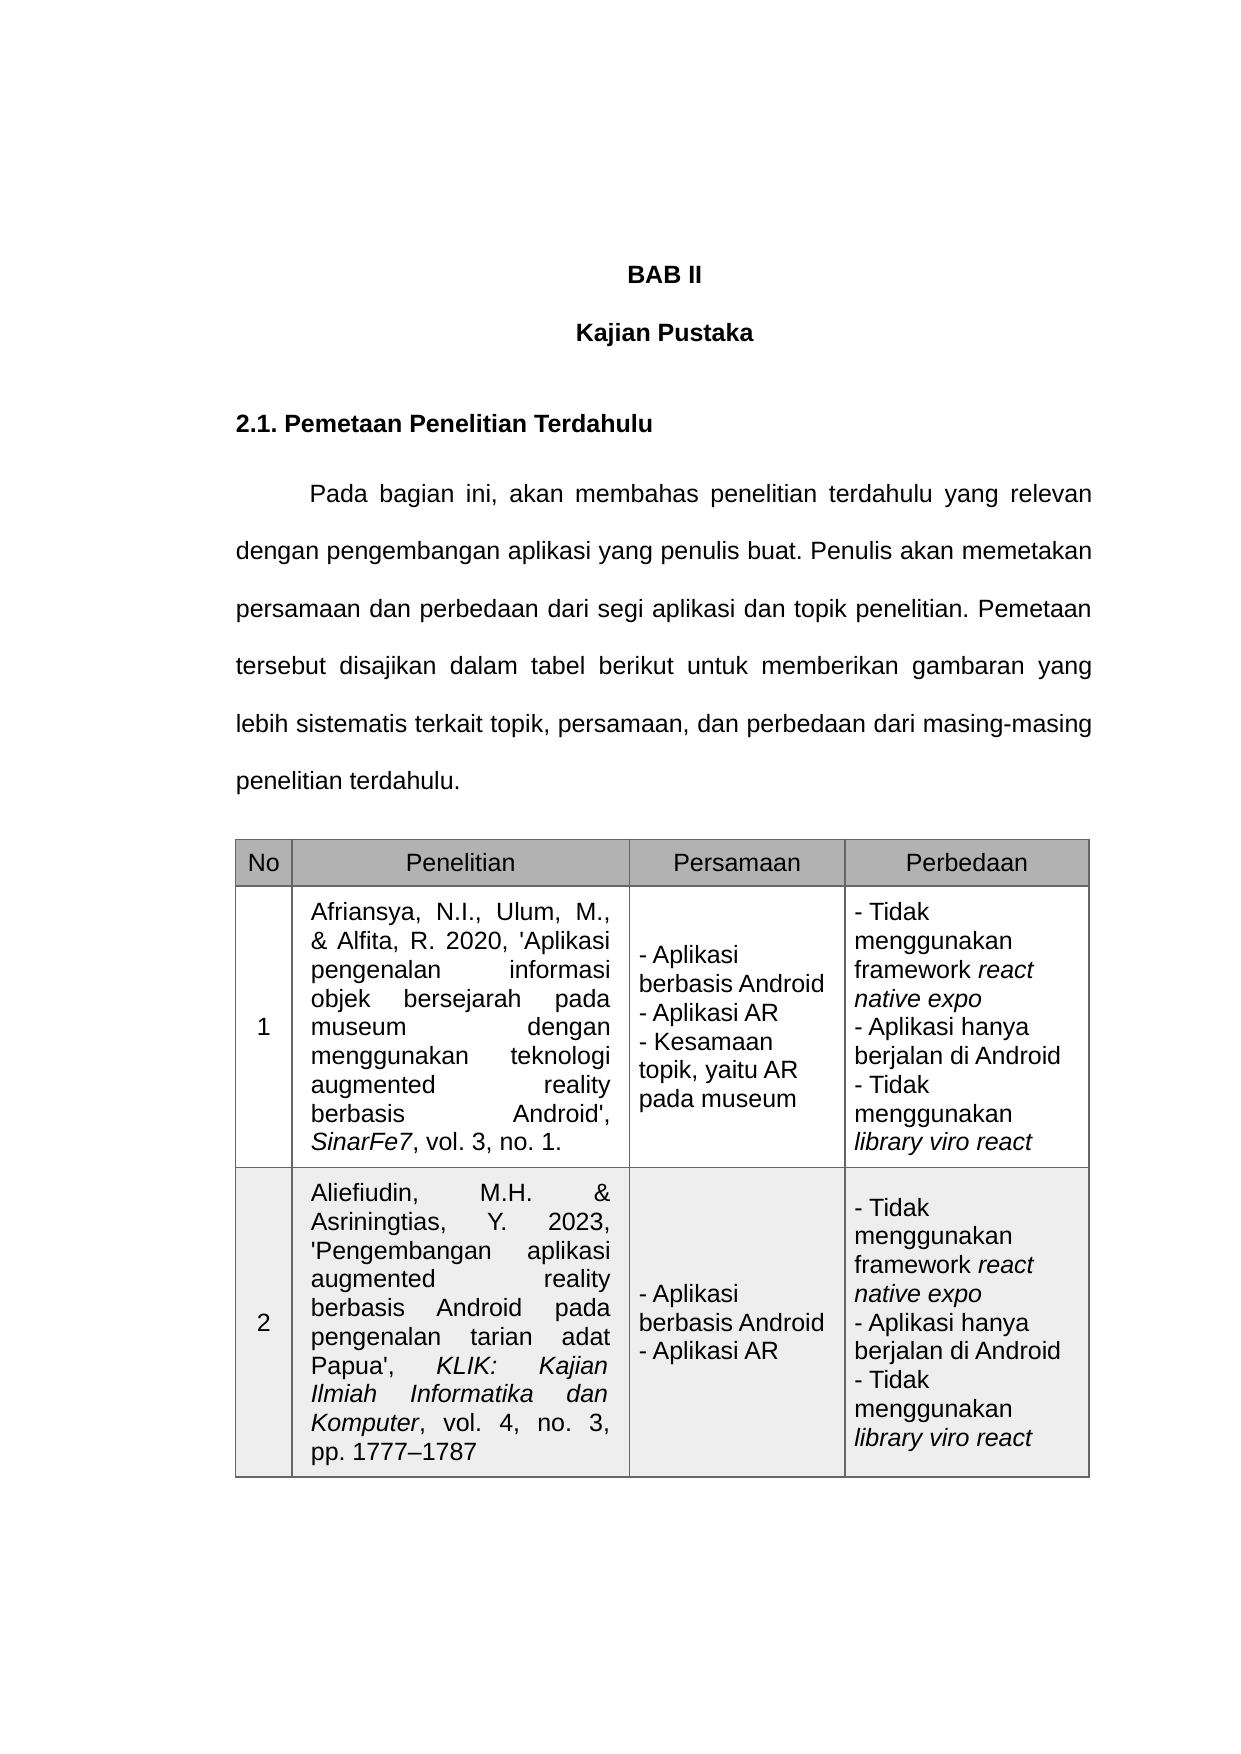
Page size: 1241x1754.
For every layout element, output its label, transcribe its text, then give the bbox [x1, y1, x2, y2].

table_header Perbedaan [846, 840, 1088, 885]
table_cell Afriansya, N.I., Ulum, M., & Alfita, R. 2020, 'Aplikasi pengenalan informasi objek bersejarah pada museum dengan menggunakan teknologi augmented reality berbasis Android', SinarFe7, vol. 3, no. 1. [293, 887, 629, 1167]
table_header No [236, 840, 291, 885]
table_cell - Tidak menggunakan framework react native expo - Aplikasi hanya berjalan di Android - Tidak menggunakan library viro react [846, 887, 1088, 1167]
table_cell - Aplikasi berbasis Android - Aplikasi AR [630, 1168, 844, 1476]
table_header Persamaan [630, 840, 844, 885]
table_cell 2 [236, 1168, 291, 1476]
table_cell - Tidak menggunakan framework react native expo - Aplikasi hanya berjalan di Android - Tidak menggunakan library viro react [846, 1168, 1088, 1476]
table_header Penelitian [293, 840, 629, 885]
subtitle 2.1. Pemetaan Penelitian Terdahulu [236, 409, 1093, 438]
table_cell 1 [236, 887, 291, 1167]
subtitle BAB II Kajian Pustaka [236, 261, 1093, 347]
table_cell - Aplikasi berbasis Android - Aplikasi AR - Kesamaan topik, yaitu AR pada museum [630, 887, 844, 1167]
text Pada bagian ini, akan membahas penelitian terdahulu yang relevan dengan pengembangan aplikasi yang penulis buat. Penulis akan memetakan persamaan dan perbedaan dari segi aplikasi dan topik penelitian. Pemetaan tersebut disajikan dalam tabel berikut untuk memberikan gambaran yang lebih sistematis terkait topik, persamaan, dan perbedaan dari masing-masing penelitian terdahulu. [236, 479, 1093, 795]
table_cell Aliefiudin, M.H. & Asriningtias, Y. 2023, 'Pengembangan aplikasi augmented reality berbasis Android pada pengenalan tarian adat Papua', KLIK: Kajian Ilmiah Informatika dan Komputer, vol. 4, no. 3, pp. 1777–1787 [293, 1168, 629, 1476]
